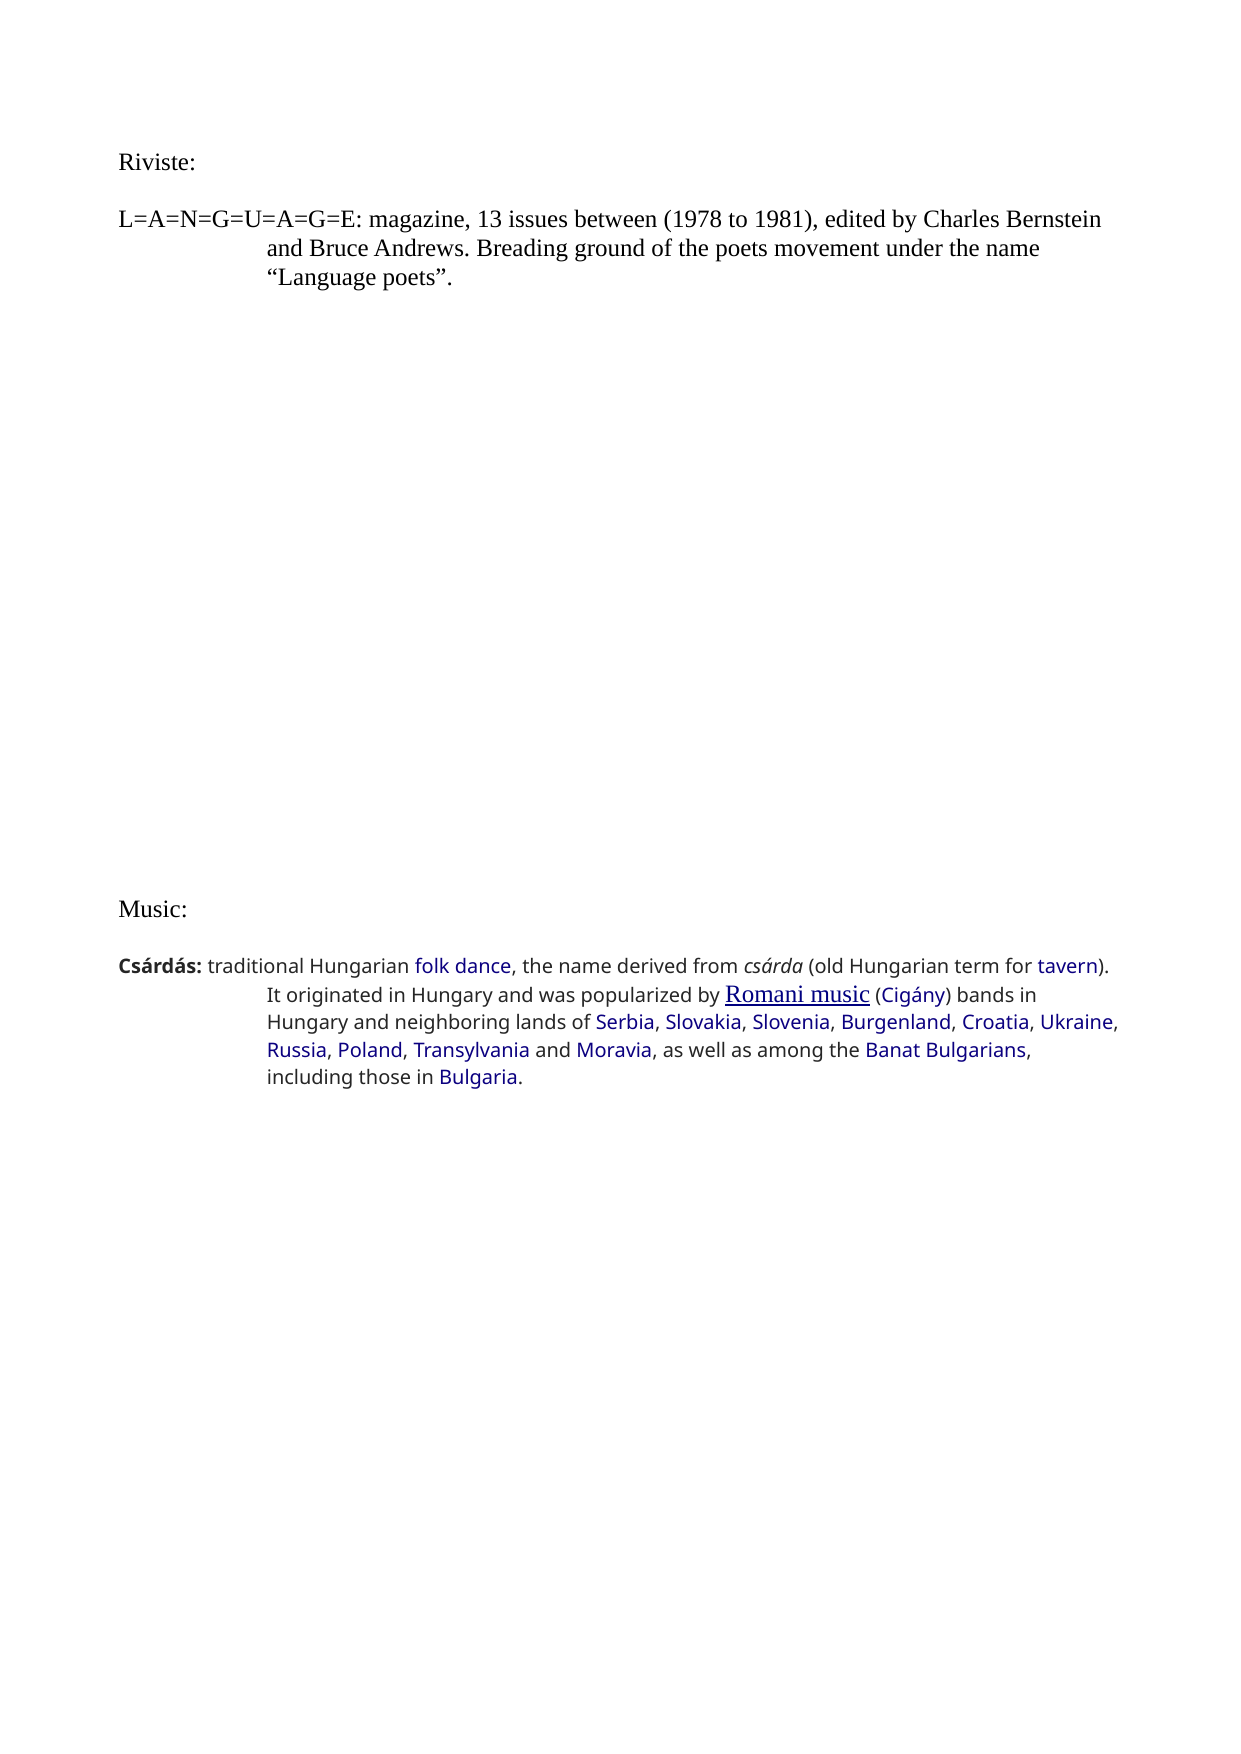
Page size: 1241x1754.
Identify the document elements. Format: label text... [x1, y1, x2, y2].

text Music: [118, 894, 1122, 923]
text Riviste: [118, 147, 1122, 176]
text Csárdás: traditional Hungarian folk dance, the name derived from csárda (old Hungarian term for tavern). It originated in Hungary and was popularized by Romani music (Cigány) bands in Hungary and neighboring lands of Serbia, Slovakia, Slovenia, Burgenland, Croatia, Ukraine, Russia, Poland, Transylvania and Moravia, as well as among the Banat Bulgarians, including those in Bulgaria. [118, 952, 1122, 1090]
text L=A=N=G=U=A=G=E: magazine, 13 issues between (1978 to 1981), edited by Charles Bernstein and Bruce Andrews. Breading ground of the poets movement under the name “Language poets”. [118, 204, 1122, 291]
